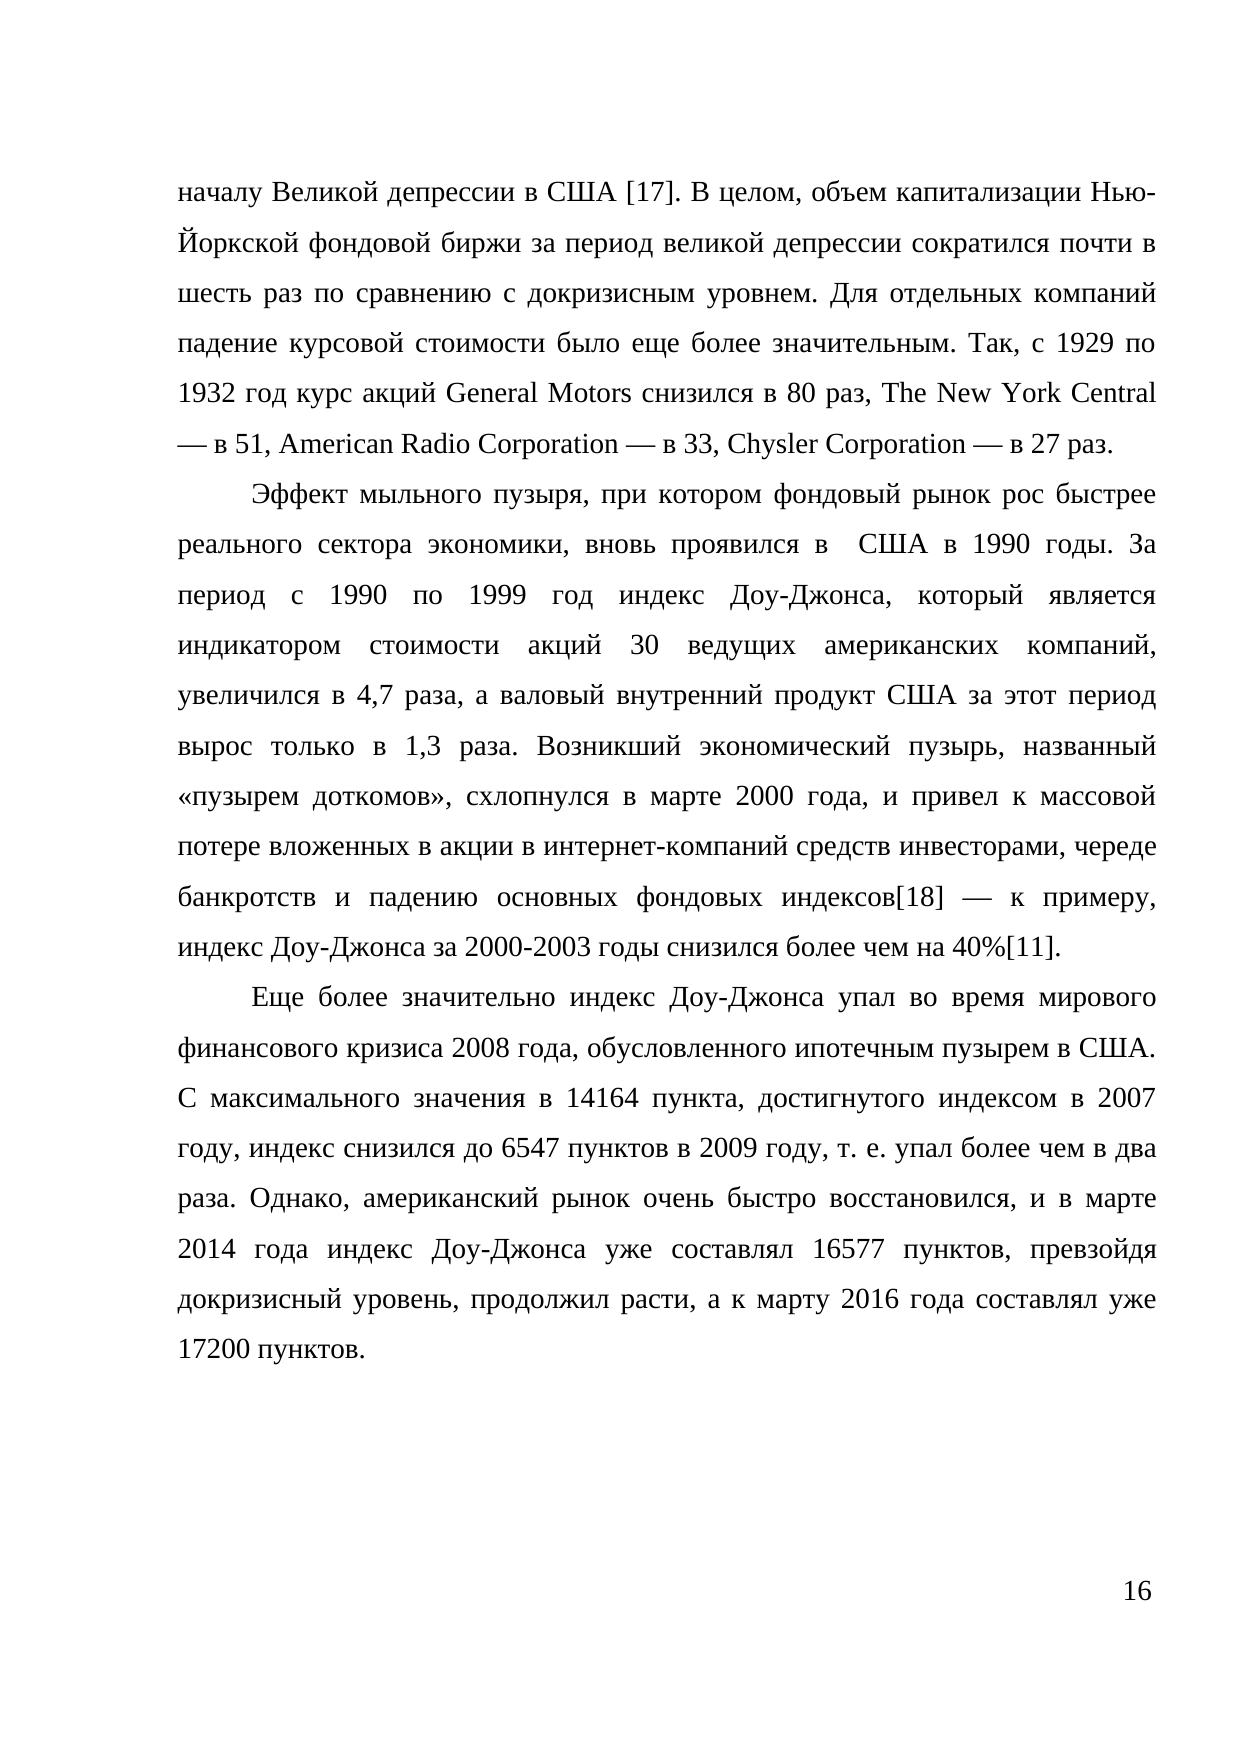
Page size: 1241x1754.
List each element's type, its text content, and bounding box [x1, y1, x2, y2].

text Еще более значительно индекс Доу-Джонса упал во время мирового финансового кризиса 2008 года, обусловленного ипотечным пузырем в США. С максимального значения в 14164 пункта, достигнутого индексом в 2007 году, индекс снизился до 6547 пунктов в 2009 году, т. е. упал более чем в два раза. Однако, американский рынок очень быстро восстановился, и в марте 2014 года индекс Доу-Джонса уже составлял 16577 пунктов, превзойдя докризисный уровень, продолжил расти, а к марту 2016 года составлял уже 17200 пунктов. [177, 979, 1157, 1365]
text Эффект мыльного пузыря, при котором фондовый рынок рос быстрее реального сектора экономики, вновь проявился в США в 1990 годы. За период с 1990 по 1999 год индекс Доу-Джонса, который является индикатором стоимости акций 30 ведущих американских компаний, увеличился в 4,7 раза, а валовый внутренний продукт США за этот период вырос только в 1,3 раза. Возникший экономический пузырь, названный «пузырем доткомов», схлопнулся в марте 2000 года, и привел к массовой потере вложенных в акции в интернет-компаний средств инвесторами, череде банкротств и падению основных фондовых индексов[18] — к примеру, индекс Доу-Джонса за 2000-2003 годы снизился более чем на 40%[11]. [177, 476, 1157, 963]
text началу Великой депрессии в США [17]. В целом, объем капитализации Нью-Йоркской фондовой биржи за период великой депрессии сократился почти в шесть раз по сравнению с докризисным уровнем. Для отдельных компаний падение курсовой стоимости было еще более значительным. Так, с 1929 по 1932 год курс акций General Motors снизился в 80 раз, The New York Central — в 51, American Radio Corporation — в 33, Chysler Corporation — в 27 раз. [177, 174, 1157, 459]
